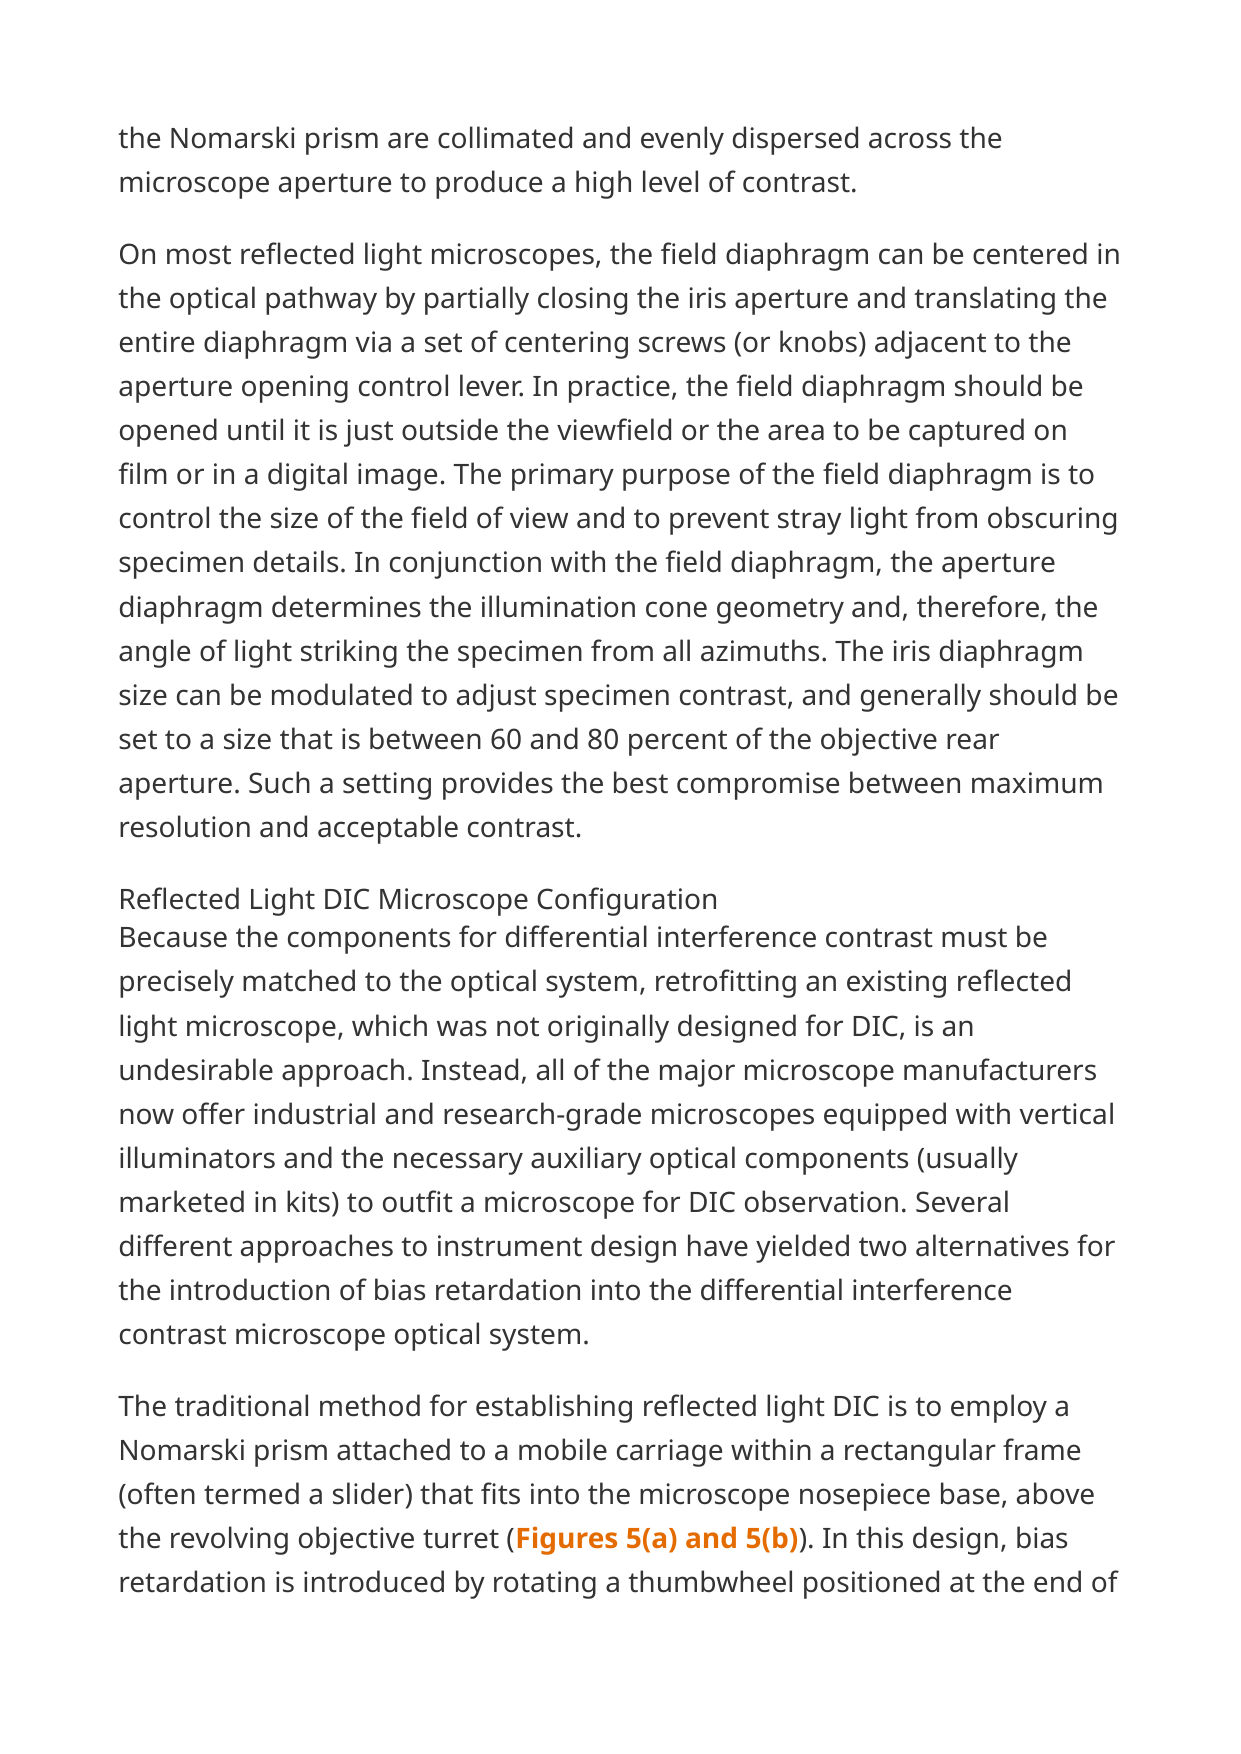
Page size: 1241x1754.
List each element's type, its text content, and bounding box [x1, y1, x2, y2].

subtitle Reflected Light DIC Microscope Configuration [118, 879, 1122, 918]
text The traditional method for establishing reflected light DIC is to employ a Nomarski prism attached to a mobile carriage within a rectangular frame (often termed a slider) that fits into the microscope nosepiece base, above the revolving objective turret (Figures 5(a) and 5(b)). In this design, bias retardation is introduced by rotating a thumbwheel positioned at the end of [118, 1386, 1122, 1601]
text On most reflected light microscopes, the field diaphragm can be centered in the optical pathway by partially closing the iris aperture and translating the entire diaphragm via a set of centering screws (or knobs) adjacent to the aperture opening control lever. In practice, the field diaphragm should be opened until it is just outside the viewfield or the area to be captured on film or in a digital image. The primary purpose of the field diaphragm is to control the size of the field of view and to prevent stray light from obscuring specimen details. In conjunction with the field diaphragm, the aperture diaphragm determines the illumination cone geometry and, therefore, the angle of light striking the specimen from all azimuths. The iris diaphragm size can be modulated to adjust specimen contrast, and generally should be set to a size that is between 60 and 80 percent of the objective rear aperture. Such a setting provides the best compromise between maximum resolution and acceptable contrast. [118, 234, 1122, 846]
text the Nomarski prism are collimated and evenly dispersed across the microscope aperture to produce a high level of contrast. [118, 118, 1122, 201]
text Because the components for differential interference contrast must be precisely matched to the optical system, retrofitting an existing reflected light microscope, which was not originally designed for DIC, is an undesirable approach. Instead, all of the major microscope manufacturers now offer industrial and research-grade microscopes equipped with vertical illuminators and the necessary auxiliary optical components (usually marketed in kits) to outfit a microscope for DIC observation. Several different approaches to instrument design have yielded two alternatives for the introduction of bias retardation into the differential interference contrast microscope optical system. [118, 918, 1122, 1353]
